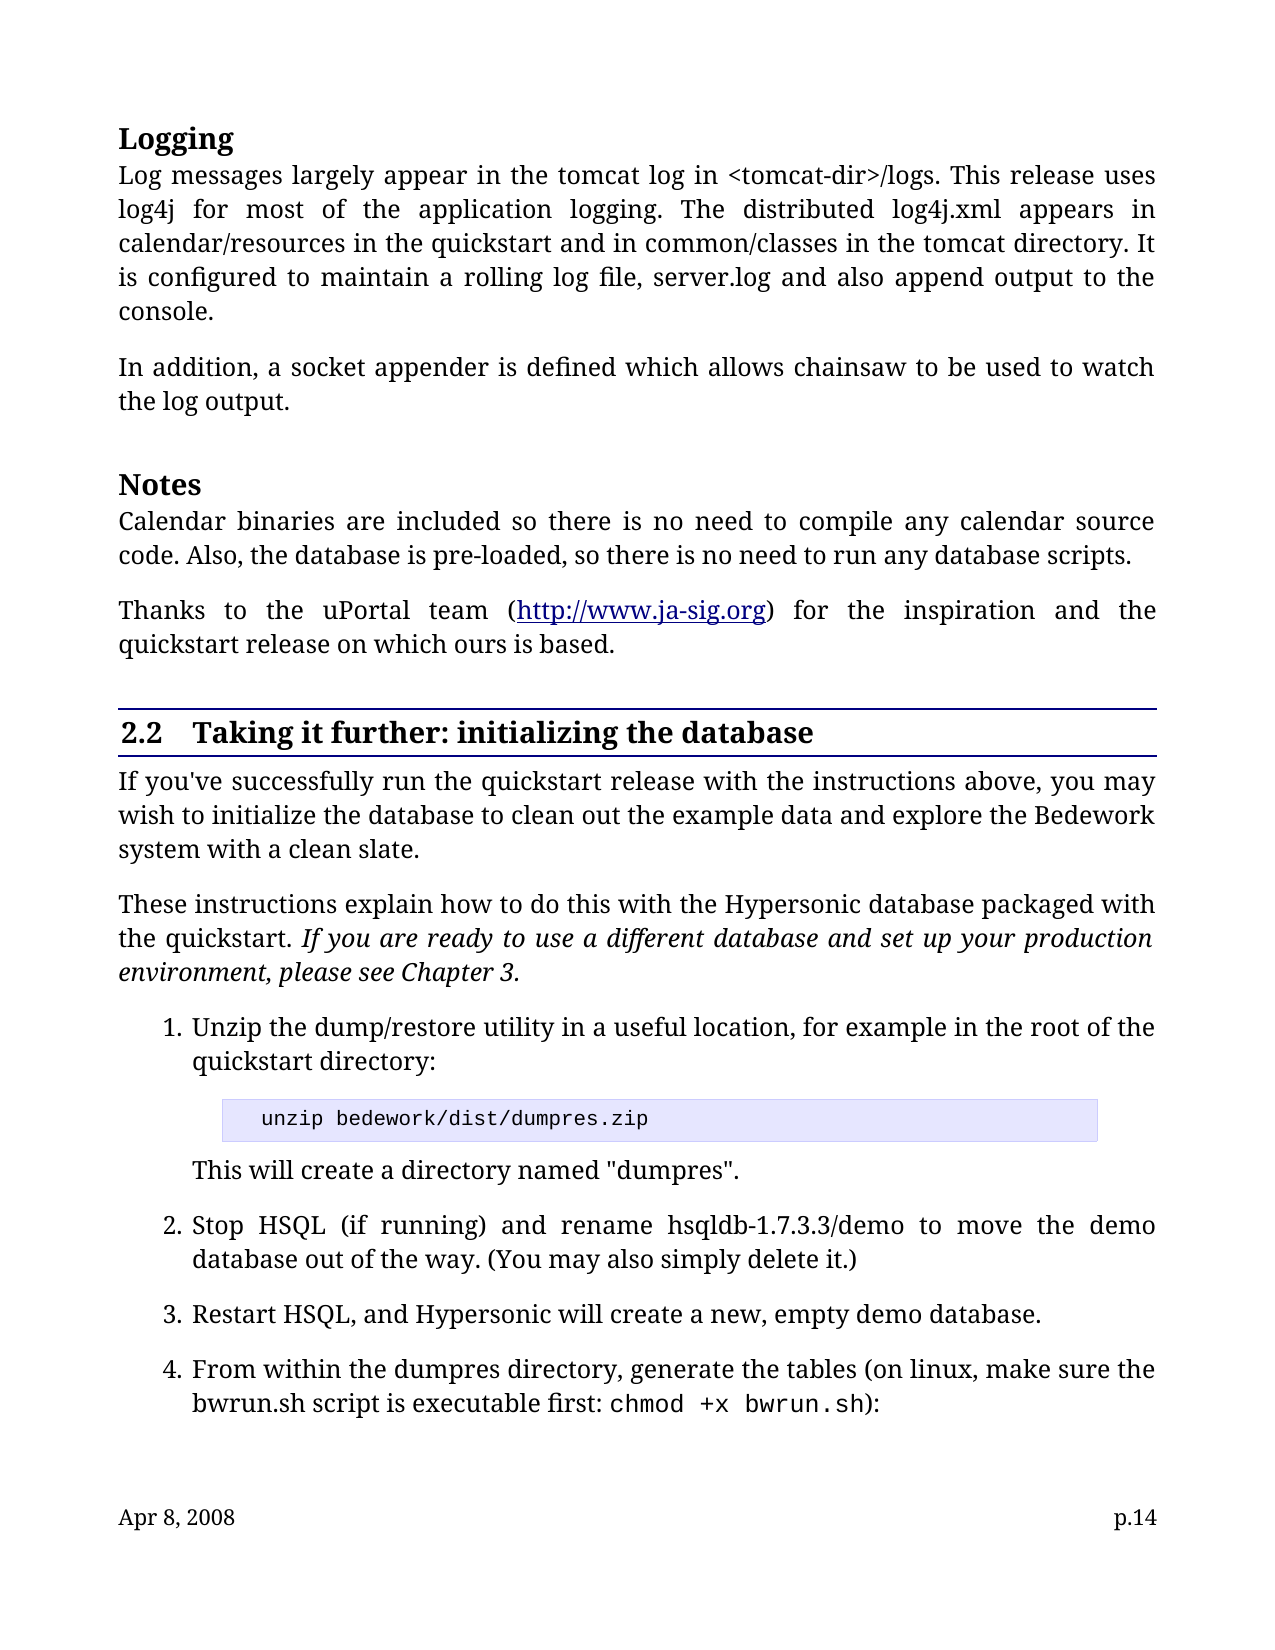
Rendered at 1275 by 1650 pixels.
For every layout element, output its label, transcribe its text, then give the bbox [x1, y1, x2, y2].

list Unzip the dump/restore utility in a useful location, for example in the root of the quickstart directory: [162, 1010, 1157, 1078]
text These instructions explain how to do this with the Hypersonic database packaged with the quickstart. If you are ready to use a different database and set up your production environment, please see Chapter 3. [118, 887, 1157, 989]
subtitle Taking it further: initializing the database [118, 710, 1157, 755]
list unzip bedework/dist/dumpres.zip [223, 1100, 1097, 1141]
list This will create a directory named "dumpres". [162, 1152, 1157, 1187]
text Thanks to the uPortal team (http://www.ja-sig.org) for the inspiration and the quickstart release on which ours is based. [118, 593, 1157, 661]
text In addition, a socket appender is defined which allows chainsaw to be used to watch the log output. [118, 349, 1157, 417]
text If you've successfully run the quickstart release with the instructions above, you may wish to initialize the database to clean out the example data and explore the Bedework system with a clean slate. [118, 763, 1157, 866]
list From within the dumpres directory, generate the tables (on linux, make sure the bwrun.sh script is executable first: chmod +x bwrun.sh): [162, 1352, 1157, 1420]
list Stop HSQL (if running) and rename hsqldb-1.7.3.3/demo to move the demo database out of the way. (You may also simply delete it.) [162, 1208, 1157, 1276]
subtitle Logging [118, 118, 1157, 158]
subtitle Notes [118, 464, 1157, 503]
list Restart HSQL, and Hypersonic will create a new, empty demo database. [162, 1297, 1157, 1331]
text Log messages largely appear in the tomcat log in <tomcat-dir>/logs. This release uses log4j for most of the application logging. The distributed log4j.xml appears in calendar/resources in the quickstart and in common/classes in the tomcat directory. It is configured to maintain a rolling log file, server.log and also append output to the console. [118, 158, 1157, 328]
text Calendar binaries are included so there is no need to compile any calendar source code. Also, the database is pre-loaded, so there is no need to run any database scripts. [118, 503, 1157, 572]
